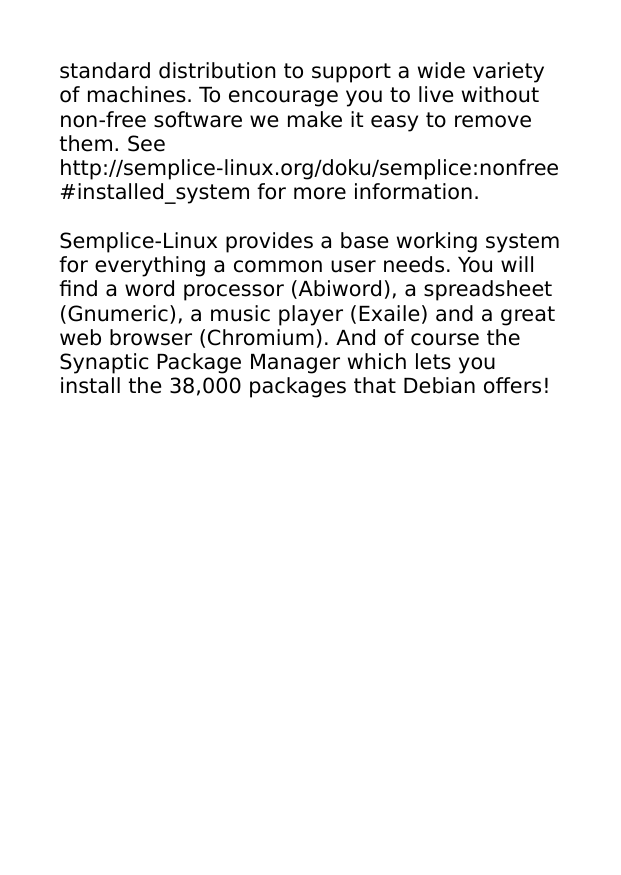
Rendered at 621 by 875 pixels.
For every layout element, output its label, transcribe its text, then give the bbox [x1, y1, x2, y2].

text (Gnumeric), a music player (Exaile) and a great web browser (Chromium). And of course the Synaptic Package Manager which lets you install the 38,000 packages that Debian offers! [59, 302, 561, 399]
text standard distribution to support a wide variety of machines. To encourage you to live without non-free software we make it easy to remove them. See http://semplice-linux.org/doku/semplice:nonfree#installed_system for more information. [59, 59, 561, 205]
text Semplice-Linux provides a base working system for everything a common user needs. You will find a word processor (Abiword), a spreadsheet [59, 229, 561, 302]
